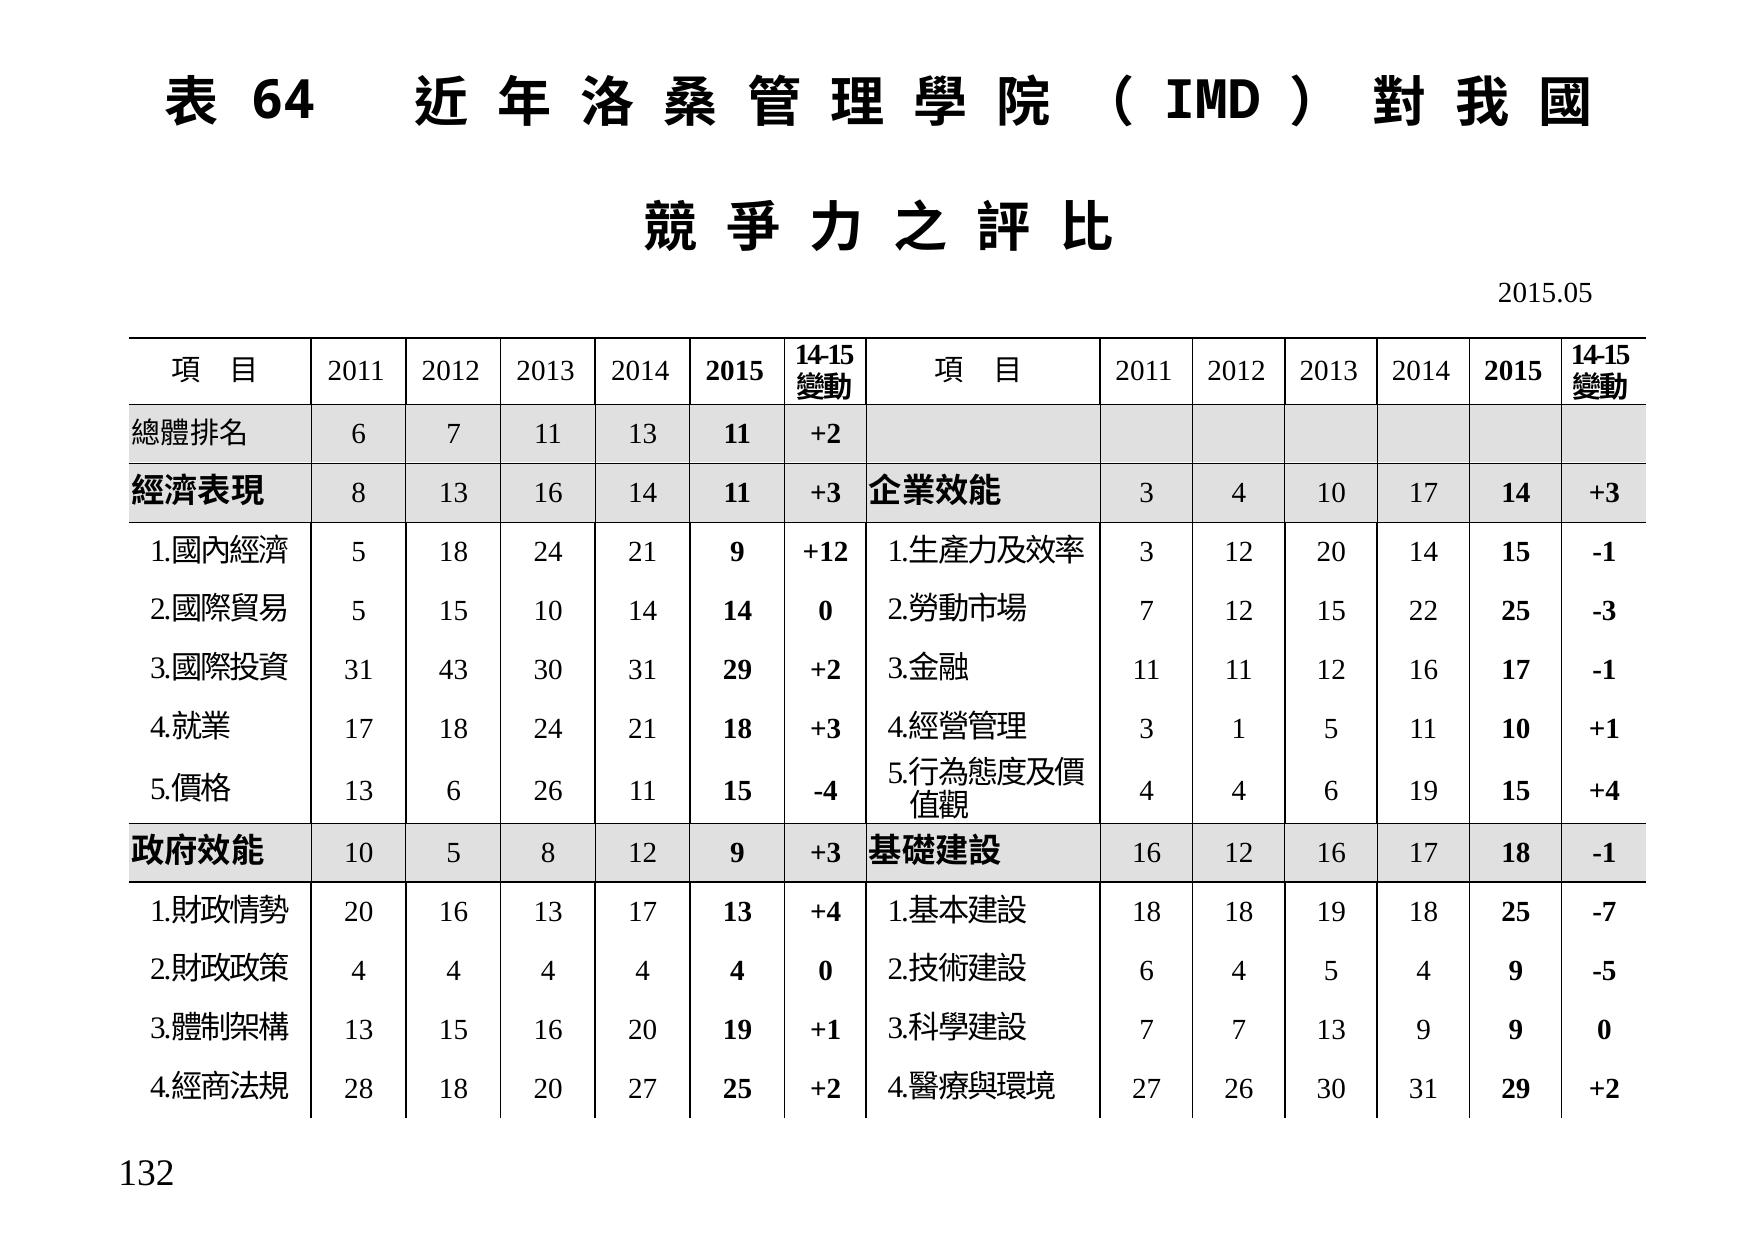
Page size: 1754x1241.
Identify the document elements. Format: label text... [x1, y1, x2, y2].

table_cell 20 [1286, 523, 1376, 581]
table_cell +2 [785, 1059, 865, 1118]
table_cell 政府效能 [129, 824, 311, 881]
table_cell 28 [312, 1059, 405, 1118]
table_cell 9 [1470, 1000, 1561, 1059]
table_header 2015 [1470, 339, 1561, 403]
table_cell 4.經營管理 [867, 699, 1099, 758]
table_cell 9 [1378, 1000, 1469, 1059]
table_cell 5.價格 [129, 758, 310, 822]
table_cell 3.金融 [867, 640, 1099, 699]
table_cell 2.技術建設 [867, 941, 1099, 999]
table_cell +3 [785, 699, 865, 758]
table_cell 4 [407, 941, 500, 999]
table_cell 16 [1285, 824, 1377, 881]
table_cell 21 [596, 699, 689, 758]
table_cell 18 [1101, 883, 1192, 941]
table_header 2014 [596, 339, 689, 403]
table_cell 29 [691, 640, 784, 699]
table_cell 19 [1378, 758, 1469, 822]
table_cell 13 [501, 883, 594, 941]
table_cell +4 [785, 883, 865, 941]
table_cell -3 [1562, 581, 1646, 640]
table_cell 1.財政情勢 [129, 883, 310, 941]
table_cell 5 [1286, 941, 1376, 999]
table_header 2015 [691, 339, 784, 403]
table_cell 15 [691, 758, 784, 822]
table_cell 8 [501, 824, 595, 881]
table_cell 27 [1101, 1059, 1192, 1118]
table_cell 14 [1378, 523, 1469, 581]
table_cell 18 [1378, 883, 1469, 941]
table_cell 企業效能 [867, 464, 1100, 522]
table_cell 17 [1378, 824, 1469, 881]
table_cell [867, 405, 1100, 462]
table_cell 0 [785, 581, 865, 640]
table_cell 1.生產力及效率 [867, 523, 1099, 581]
table_cell 12 [1193, 581, 1284, 640]
table_cell 31 [596, 640, 689, 699]
table_cell -5 [1562, 941, 1646, 999]
table_cell 26 [1193, 1059, 1284, 1118]
table_cell +1 [1562, 699, 1646, 758]
table_cell 9 [690, 824, 784, 881]
table_cell 1.國內經濟 [129, 523, 310, 581]
table_header 2013 [1286, 339, 1376, 403]
table_header 2011 [1101, 339, 1192, 403]
table_cell 4 [312, 941, 405, 999]
table_cell 22 [1378, 581, 1469, 640]
table_cell 25 [691, 1059, 784, 1118]
table_cell 6 [1286, 758, 1376, 822]
table_header 2011 [312, 339, 405, 403]
table_cell 15 [407, 1000, 500, 1059]
table_cell 17 [596, 883, 689, 941]
table_cell 18 [1193, 883, 1284, 941]
table_cell 29 [1470, 1059, 1561, 1118]
table_cell 31 [1378, 1059, 1469, 1118]
table_cell 15 [1470, 758, 1561, 822]
table_cell 19 [1286, 883, 1376, 941]
table_cell 3.科學建設 [867, 1000, 1099, 1059]
table_cell 15 [1286, 581, 1376, 640]
table_cell +3 [1562, 464, 1646, 522]
table_cell 31 [312, 640, 405, 699]
table_cell 17 [1470, 640, 1561, 699]
table_cell 14 [1470, 464, 1561, 522]
table_cell 5 [406, 824, 500, 881]
table_cell -1 [1562, 824, 1646, 881]
table_cell 11 [1193, 640, 1284, 699]
table_cell 總體排名 [129, 405, 311, 462]
table_cell 4 [501, 941, 594, 999]
table_cell 10 [1285, 464, 1377, 522]
table_cell +3 [785, 464, 866, 522]
table_cell 18 [407, 1059, 500, 1118]
table_cell [1193, 405, 1284, 462]
table_cell 0 [785, 941, 865, 999]
table_cell -1 [1562, 523, 1646, 581]
table_cell 3 [1101, 699, 1192, 758]
table_header 2014 [1378, 339, 1469, 403]
table_cell 16 [1101, 824, 1192, 881]
table_cell +3 [785, 824, 866, 881]
table_header 2012 [1193, 339, 1284, 403]
table_cell 12 [1193, 824, 1284, 881]
text 2015.05 [128, 275, 1592, 308]
table_cell 5 [312, 523, 405, 581]
table_cell 16 [1378, 640, 1469, 699]
table_cell 2.財政政策 [129, 941, 310, 999]
table_cell +4 [1562, 758, 1646, 822]
table_cell 7 [1101, 581, 1192, 640]
table_cell 10 [501, 581, 594, 640]
table_cell 3.國際投資 [129, 640, 310, 699]
table_cell 20 [312, 883, 405, 941]
table_cell -1 [1562, 640, 1646, 699]
table_cell 0 [1562, 1000, 1646, 1059]
table_cell 4 [1193, 941, 1284, 999]
table_cell 經濟表現 [129, 464, 311, 522]
table_cell 18 [407, 699, 500, 758]
table_cell 12 [1193, 523, 1284, 581]
table_cell 27 [596, 1059, 689, 1118]
table_cell 3 [1101, 523, 1192, 581]
table_cell 13 [312, 758, 405, 822]
table_header 項 目 [867, 339, 1099, 403]
table_header 2013 [501, 339, 594, 403]
table_cell 16 [407, 883, 500, 941]
table_cell 13 [596, 405, 689, 462]
table_cell 5.行為態度及價值觀 [867, 758, 1099, 822]
table_cell 2.國際貿易 [129, 581, 310, 640]
table_cell 14 [596, 581, 689, 640]
table_cell 8 [312, 464, 405, 522]
table_cell 11 [1101, 640, 1192, 699]
table_cell 4 [1378, 941, 1469, 999]
table_cell 13 [1286, 1000, 1376, 1059]
table_cell 11 [690, 464, 784, 522]
table_cell 3 [1101, 464, 1192, 522]
subtitle 表64 近年洛桑管理學院（IMD）對我國競爭力之評比 [128, 25, 1628, 275]
table_cell 4.醫療與環境 [867, 1059, 1099, 1118]
table_cell 19 [691, 1000, 784, 1059]
table_cell 11 [690, 405, 784, 462]
table_cell +1 [785, 1000, 865, 1059]
table_cell +12 [785, 523, 865, 581]
table_cell 16 [501, 464, 595, 522]
table_cell 9 [1470, 941, 1561, 999]
table_cell 26 [501, 758, 594, 822]
table_cell 1 [1193, 699, 1284, 758]
table_cell 13 [312, 1000, 405, 1059]
table_cell 15 [407, 581, 500, 640]
table_cell 14 [691, 581, 784, 640]
table_cell 10 [1470, 699, 1561, 758]
table_header 14-15 變動 [785, 339, 865, 403]
table_cell 30 [501, 640, 594, 699]
table_header 項 目 [129, 339, 310, 403]
table_cell 基礎建設 [867, 824, 1100, 881]
table_cell 18 [407, 523, 500, 581]
table_cell 25 [1470, 581, 1561, 640]
table_cell 1.基本建設 [867, 883, 1099, 941]
table_cell 4 [1193, 758, 1284, 822]
table_cell 15 [1470, 523, 1561, 581]
table_cell 18 [1470, 824, 1561, 881]
table_cell -4 [785, 758, 865, 822]
table_cell 18 [691, 699, 784, 758]
table_cell 13 [406, 464, 500, 522]
table_cell 4.就業 [129, 699, 310, 758]
table_cell 4.經商法規 [129, 1059, 310, 1118]
table_cell 4 [596, 941, 689, 999]
table_cell 11 [501, 405, 595, 462]
table_cell 4 [691, 941, 784, 999]
table_cell 16 [501, 1000, 594, 1059]
table_cell 24 [501, 523, 594, 581]
table_cell 20 [596, 1000, 689, 1059]
table_cell 7 [1193, 1000, 1284, 1059]
table_cell [1285, 405, 1377, 462]
table_cell 3.體制架構 [129, 1000, 310, 1059]
table_cell 30 [1286, 1059, 1376, 1118]
table_cell 14 [596, 464, 689, 522]
table_cell +2 [785, 405, 866, 462]
table_cell 11 [1378, 699, 1469, 758]
table_cell 4 [1101, 758, 1192, 822]
table_cell 25 [1470, 883, 1561, 941]
table_cell 13 [691, 883, 784, 941]
table_cell 6 [312, 405, 405, 462]
table_cell 2.勞動市場 [867, 581, 1099, 640]
table_cell 12 [1286, 640, 1376, 699]
table_cell 4 [1193, 464, 1284, 522]
table_cell 24 [501, 699, 594, 758]
table_cell 9 [691, 523, 784, 581]
table_cell 11 [596, 758, 689, 822]
table_cell 17 [1378, 464, 1469, 522]
table_cell 20 [501, 1059, 594, 1118]
table_cell -7 [1562, 883, 1646, 941]
table_header 14-15 變動 [1562, 339, 1646, 403]
table_header 2012 [407, 339, 500, 403]
table_cell 17 [312, 699, 405, 758]
table_cell 5 [312, 581, 405, 640]
table_cell 12 [596, 824, 689, 881]
table_cell 21 [596, 523, 689, 581]
table_cell [1470, 405, 1561, 462]
table_cell +2 [1562, 1059, 1646, 1118]
table_cell 6 [1101, 941, 1192, 999]
table_cell +2 [785, 640, 865, 699]
table_cell 7 [1101, 1000, 1192, 1059]
table_cell 5 [1286, 699, 1376, 758]
table_cell 43 [407, 640, 500, 699]
table_cell 6 [407, 758, 500, 822]
table_cell 7 [406, 405, 500, 462]
table_cell [1378, 405, 1469, 462]
table_cell [1562, 405, 1646, 462]
table_cell [1101, 405, 1192, 462]
table_cell 10 [312, 824, 405, 881]
